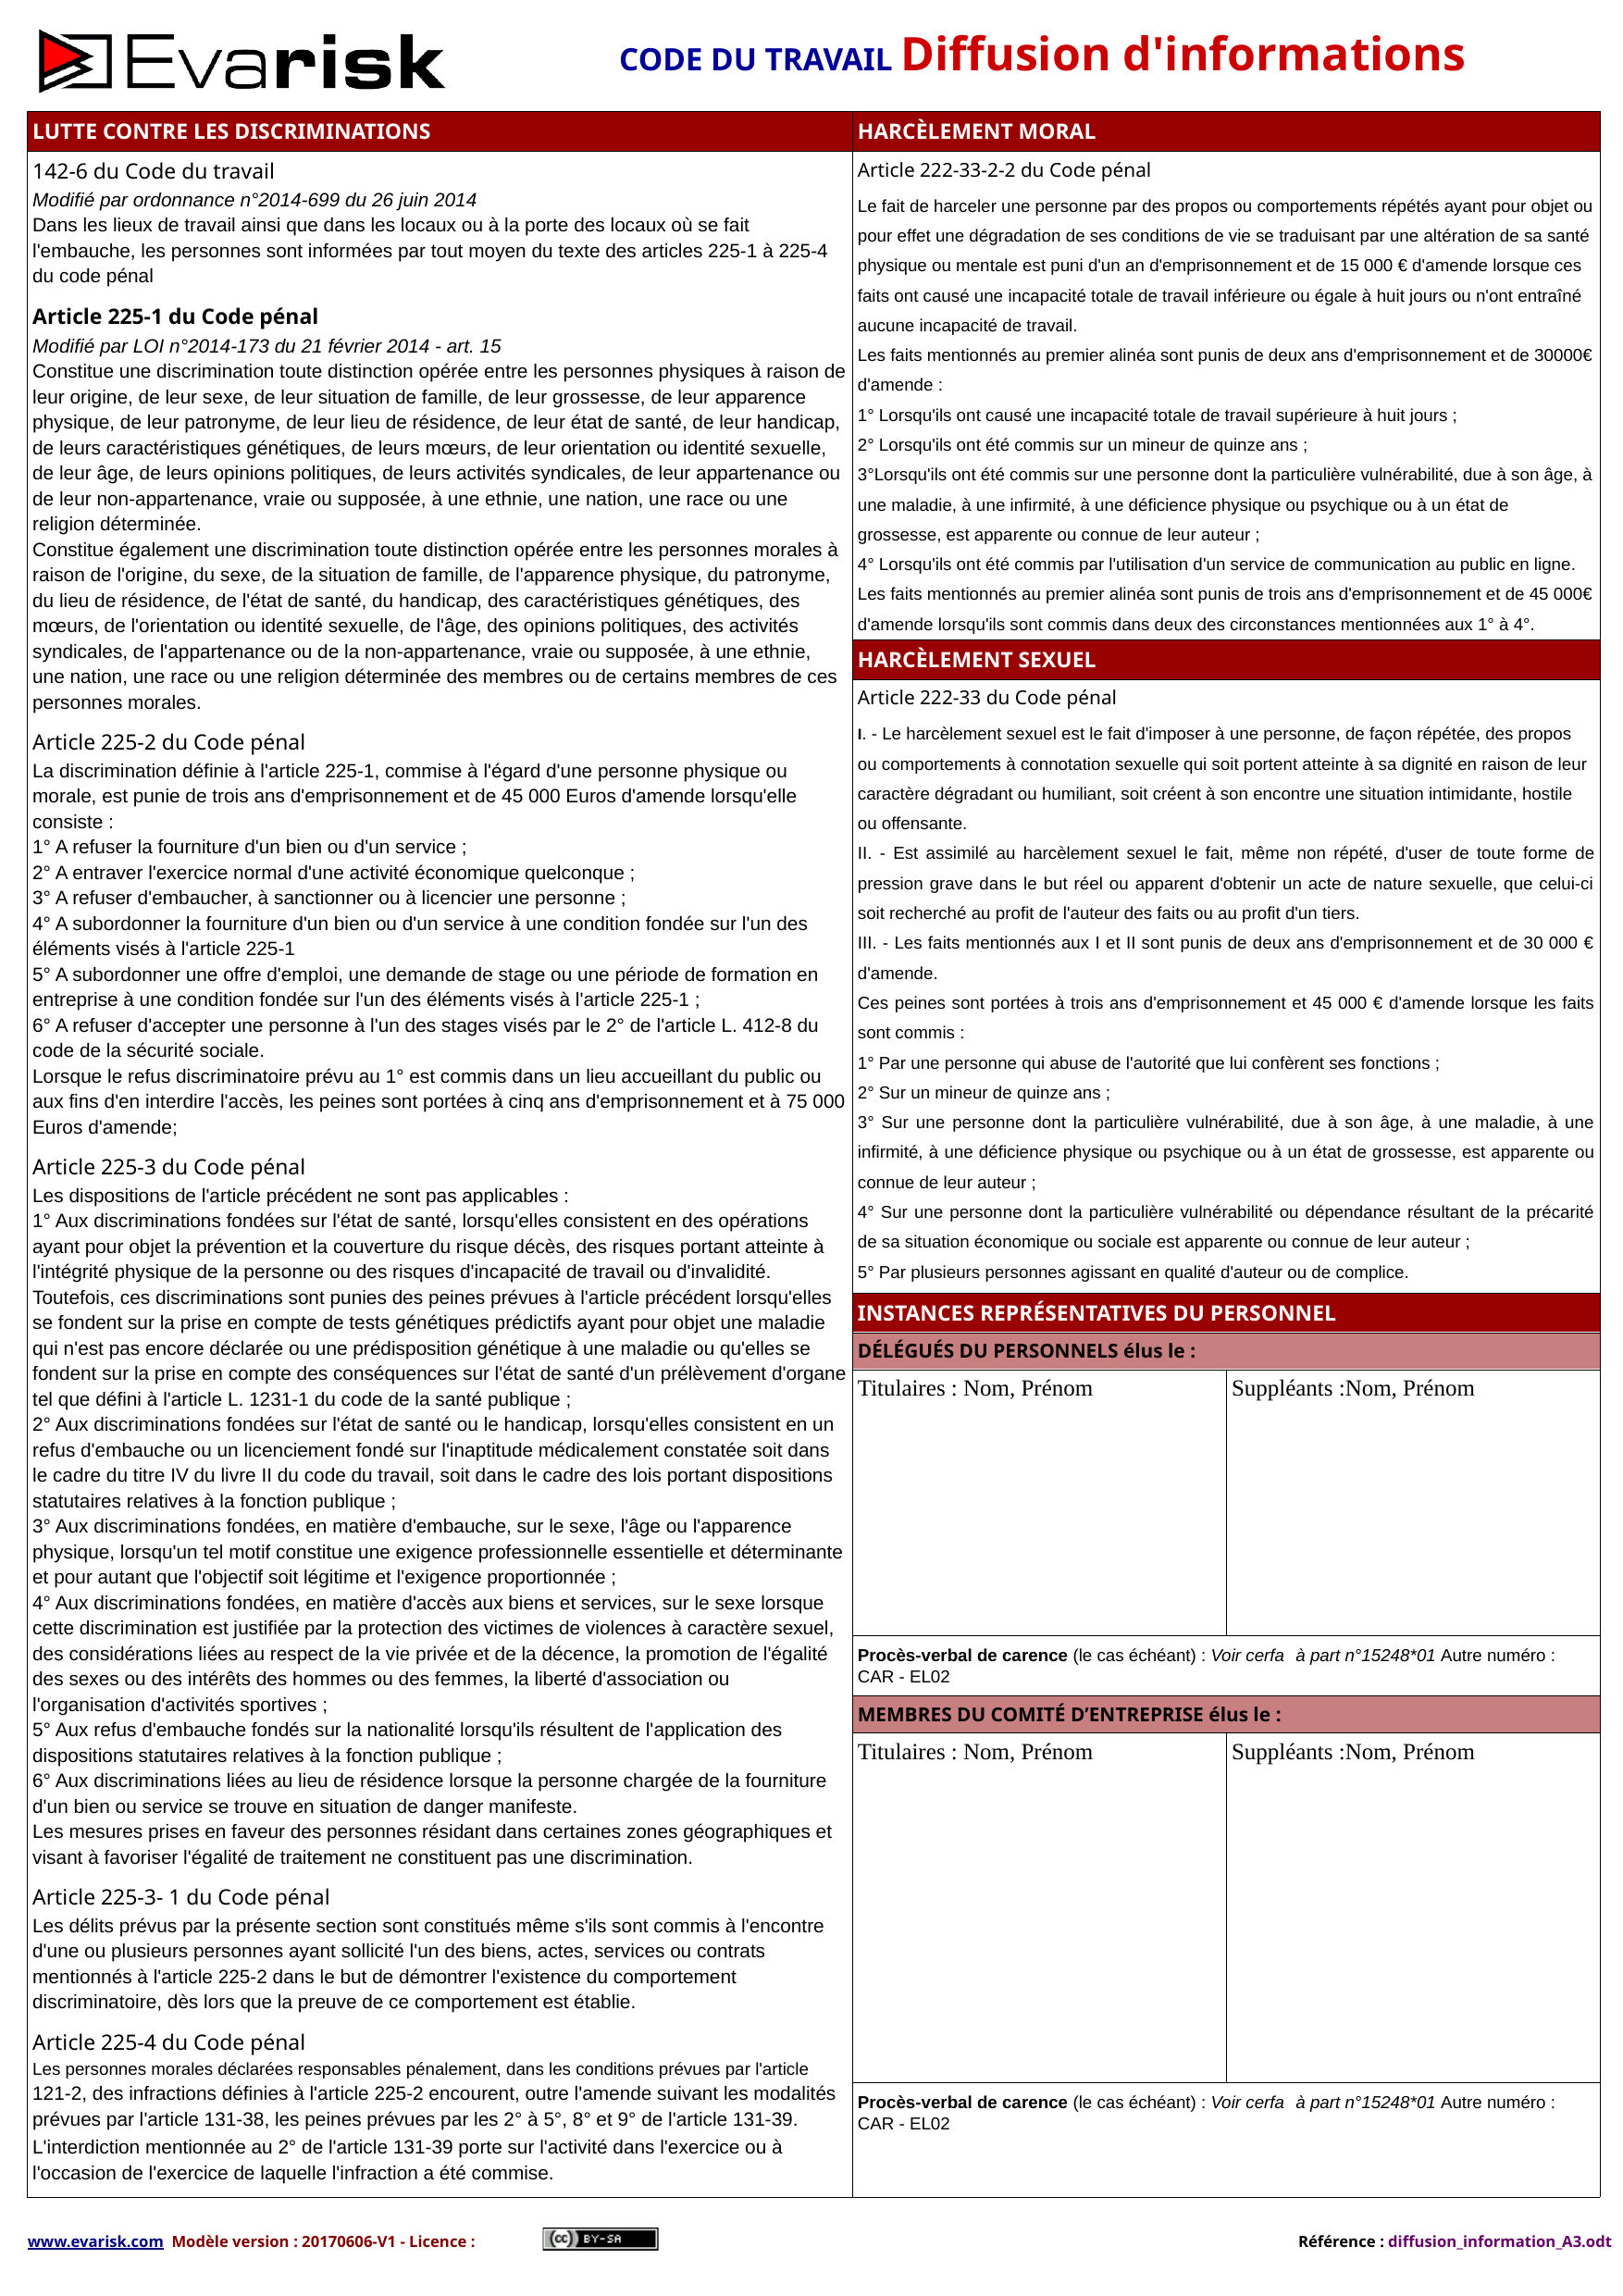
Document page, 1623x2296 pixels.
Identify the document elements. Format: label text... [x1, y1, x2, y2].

table_cell Article 222-33-2-2 du Code pénal Le fait de harceler une personne par des propos ou comportements répétés ayant pour objet ou pour effet une dégradation de ses conditions de vie se traduisant par une altération de sa santé physique ou mentale est puni d'un an d'emprisonnement et de 15 000 € d'amende lorsque ces faits ont causé une incapacité totale de travail inférieure ou égale à huit jours ou n'ont entraîné aucune incapacité de travail. Les faits mentionnés au premier alinéa sont punis de deux ans d'emprisonnement et de 30000€ d'amende : 1° Lorsqu'ils ont causé une incapacité totale de travail supérieure à huit jours ; 2° Lorsqu'ils ont été commis sur un mineur de quinze ans ; 3°Lorsqu'ils ont été commis sur une personne dont la particulière vulnérabilité, due à son âge, à une maladie, à une infirmité, à une déficience physique ou psychique ou à un état de grossesse, est apparente ou connue de leur auteur ; 4° Lorsqu'ils ont été commis par l'utilisation d'un service de communication au public en ligne. Les faits mentionnés au premier alinéa sont punis de trois ans d'emprisonnement et de 45 000€ d'amende lorsqu'ils sont commis dans deux des circonstances mentionnées aux 1° à 4°. [853, 152, 1600, 639]
table_cell HARCÈLEMENT SEXUEL [853, 640, 1600, 679]
table_cell Procès-verbal de carence (le cas échéant) : Voir cerfa à part n°15248*01 Autre numéro : CAR - EL02 [853, 2083, 1600, 2197]
table_cell Titulaires : Nom, Prénom [853, 1733, 1226, 2082]
table_cell Suppléants :Nom, Prénom [1227, 1733, 1600, 2082]
table_cell Suppléants :Nom, Prénom [1227, 1371, 1600, 1635]
table_cell INSTANCES REPRÉSENTATIVES DU PERSONNEL [853, 1294, 1600, 1332]
picture [542, 2228, 659, 2251]
table_cell 142-6 du Code du travail Modifié par ordonnance n°2014-699 du 26 juin 2014 Dans les lieux de travail ainsi que dans les locaux ou à la porte des locaux où se fait l'embauche, les personnes sont informées par tout moyen du texte des articles 225-1 à 225-4 du code pénal Article 225-1 du Code pénal Modifié par LOI n°2014-173 du 21 février 2014 - art. 15 Constitue une discrimination toute distinction opérée entre les personnes physiques à raison de leur origine, de leur sexe, de leur situation de famille, de leur grossesse, de leur apparence physique, de leur patronyme, de leur lieu de résidence, de leur état de santé, de leur handicap, de leurs caractéristiques génétiques, de leurs mœurs, de leur orientation ou identité sexuelle, de leur âge, de leurs opinions politiques, de leurs activités syndicales, de leur appartenance ou de leur non-appartenance, vraie ou supposée, à une ethnie, une nation, une race ou une religion déterminée. Constitue également une discrimination toute distinction opérée entre les personnes morales à raison de l'origine, du sexe, de la situation de famille, de l'apparence physique, du patronyme, du lieu de résidence, de l'état de santé, du handicap, des caractéristiques génétiques, des mœurs, de l'orientation ou identité sexuelle, de l'âge, des opinions politiques, des activités syndicales, de l'appartenance ou de la non-appartenance, vraie ou supposée, à une ethnie, une nation, une race ou une religion déterminée des membres ou de certains membres de ces personnes morales. Article 225-2 du Code pénal La discrimination définie à l'article 225-1, commise à l'égard d'une personne physique ou morale, est punie de trois ans d'emprisonnement et de 45 000 Euros d'amende lorsqu'elle consiste : 1° A refuser la fourniture d'un bien ou d'un service ; 2° A entraver l'exercice normal d'une activité économique quelconque ; 3° A refuser d'embaucher, à sanctionner ou à licencier une personne ; 4° A subordonner la fourniture d'un bien ou d'un service à une condition fondée sur l'un des éléments visés à l'article 225-1 5° A subordonner une offre d'emploi, une demande de stage ou une période de formation en entreprise à une condition fondée sur l'un des éléments visés à l'article 225-1 ; 6° A refuser d'accepter une personne à l'un des stages visés par le 2° de l'article L. 412-8 du code de la sécurité sociale. Lorsque le refus discriminatoire prévu au 1° est commis dans un lieu accueillant du public ou aux fins d'en interdire l'accès, les peines sont portées à cinq ans d'emprisonnement et à 75 000 Euros d'amende; Article 225-3 du Code pénal Les dispositions de l'article précédent ne sont pas applicables : 1° Aux discriminations fondées sur l'état de santé, lorsqu'elles consistent en des opérations ayant pour objet la prévention et la couverture du risque décès, des risques portant atteinte à l'intégrité physique de la personne ou des risques d'incapacité de travail ou d'invalidité. Toutefois, ces discriminations sont punies des peines prévues à l'article précédent lorsqu'elles se fondent sur la prise en compte de tests génétiques prédictifs ayant pour objet une maladie qui n'est pas encore déclarée ou une prédisposition génétique à une maladie ou qu'elles se fondent sur la prise en compte des conséquences sur l'état de santé d'un prélèvement d'organe tel que défini à l'article L. 1231-1 du code de la santé publique ; 2° Aux discriminations fondées sur l'état de santé ou le handicap, lorsqu'elles consistent en un refus d'embauche ou un licenciement fondé sur l'inaptitude médicalement constatée soit dans le cadre du titre IV du livre II du code du travail, soit dans le cadre des lois portant dispositions statutaires relatives à la fonction publique ; 3° Aux discriminations fondées, en matière d'embauche, sur le sexe, l'âge ou l'apparence physique, lorsqu'un tel motif constitue une exigence professionnelle essentielle et déterminante et pour autant que l'objectif soit légitime et l'exigence proportionnée ; 4° Aux discriminations fondées, en matière d'accès aux biens et services, sur le sexe lorsque cette discrimination est justifiée par la protection des victimes de violences à caractère sexuel, des considérations liées au respect de la vie privée et de la décence, la promotion de l'égalité des sexes ou des intérêts des hommes ou des femmes, la liberté d'association ou l'organisation d'activités sportives ; 5° Aux refus d'embauche fondés sur la nationalité lorsqu'ils résultent de l'application des dispositions statutaires relatives à la fonction publique ; 6° Aux discriminations liées au lieu de résidence lorsque la personne chargée de la fourniture d'un bien ou service se trouve en situation de danger manifeste. Les mesures prises en faveur des personnes résidant dans certaines zones géographiques et visant à favoriser l'égalité de traitement ne constituent pas une discrimination. Article 225-3- 1 du Code pénal Les délits prévus par la présente section sont constitués même s'ils sont commis à l'encontre d'une ou plusieurs personnes ayant sollicité l'un des biens, actes, services ou contrats mentionnés à l'article 225-2 dans le but de démontrer l'existence du comportement discriminatoire, dès lors que la preuve de ce comportement est établie. Article 225-4 du Code pénal Les personnes morales déclarées responsables pénalement, dans les conditions prévues par l'article 121-2, des infractions définies à l'article 225-2 encourent, outre l'amende suivant les modalités prévues par l'article 131-38, les peines prévues par les 2° à 5°, 8° et 9° de l'article 131-39. L'interdiction mentionnée au 2° de l'article 131-39 porte sur l'activité dans l'exercice ou à l'occasion de l'exercice de laquelle l'infraction a été commise. [28, 152, 852, 2197]
table_cell DÉLÉGUÉS DU PERSONNELS élus le : [853, 1334, 1600, 1369]
table_cell Article 222-33 du Code pénal I. - Le harcèlement sexuel est le fait d'imposer à une personne, de façon répétée, des propos ou comportements à connotation sexuelle qui soit portent atteinte à sa dignité en raison de leur caractère dégradant ou humiliant, soit créent à son encontre une situation intimidante, hostile ou offensante. II. - Est assimilé au harcèlement sexuel le fait, même non répété, d'user de toute forme de pression grave dans le but réel ou apparent d'obtenir un acte de nature sexuelle, que celui-ci soit recherché au profit de l'auteur des faits ou au profit d'un tiers. III. - Les faits mentionnés aux I et II sont punis de deux ans d'emprisonnement et de 30 000 € d'amende. Ces peines sont portées à trois ans d'emprisonnement et 45 000 € d'amende lorsque les faits sont commis : 1° Par une personne qui abuse de l'autorité que lui confèrent ses fonctions ; 2° Sur un mineur de quinze ans ; 3° Sur une personne dont la particulière vulnérabilité, due à son âge, à une maladie, à une infirmité, à une déficience physique ou psychique ou à un état de grossesse, est apparente ou connue de leur auteur ; 4° Sur une personne dont la particulière vulnérabilité ou dépendance résultant de la précarité de sa situation économique ou sociale est apparente ou connue de leur auteur ; 5° Par plusieurs personnes agissant en qualité d'auteur ou de complice. [853, 680, 1600, 1293]
table_cell MEMBRES DU COMITÉ D’ENTREPRISE élus le : [853, 1696, 1600, 1732]
table_header LUTTE CONTRE LES DISCRIMINATIONS [28, 112, 852, 151]
picture [35, 20, 452, 99]
table_header HARCÈLEMENT MORAL [853, 112, 1600, 151]
table_cell Procès-verbal de carence (le cas échéant) : Voir cerfa à part n°15248*01 Autre numéro : CAR - EL02 [853, 1636, 1600, 1695]
table_cell Titulaires : Nom, Prénom [853, 1371, 1226, 1635]
